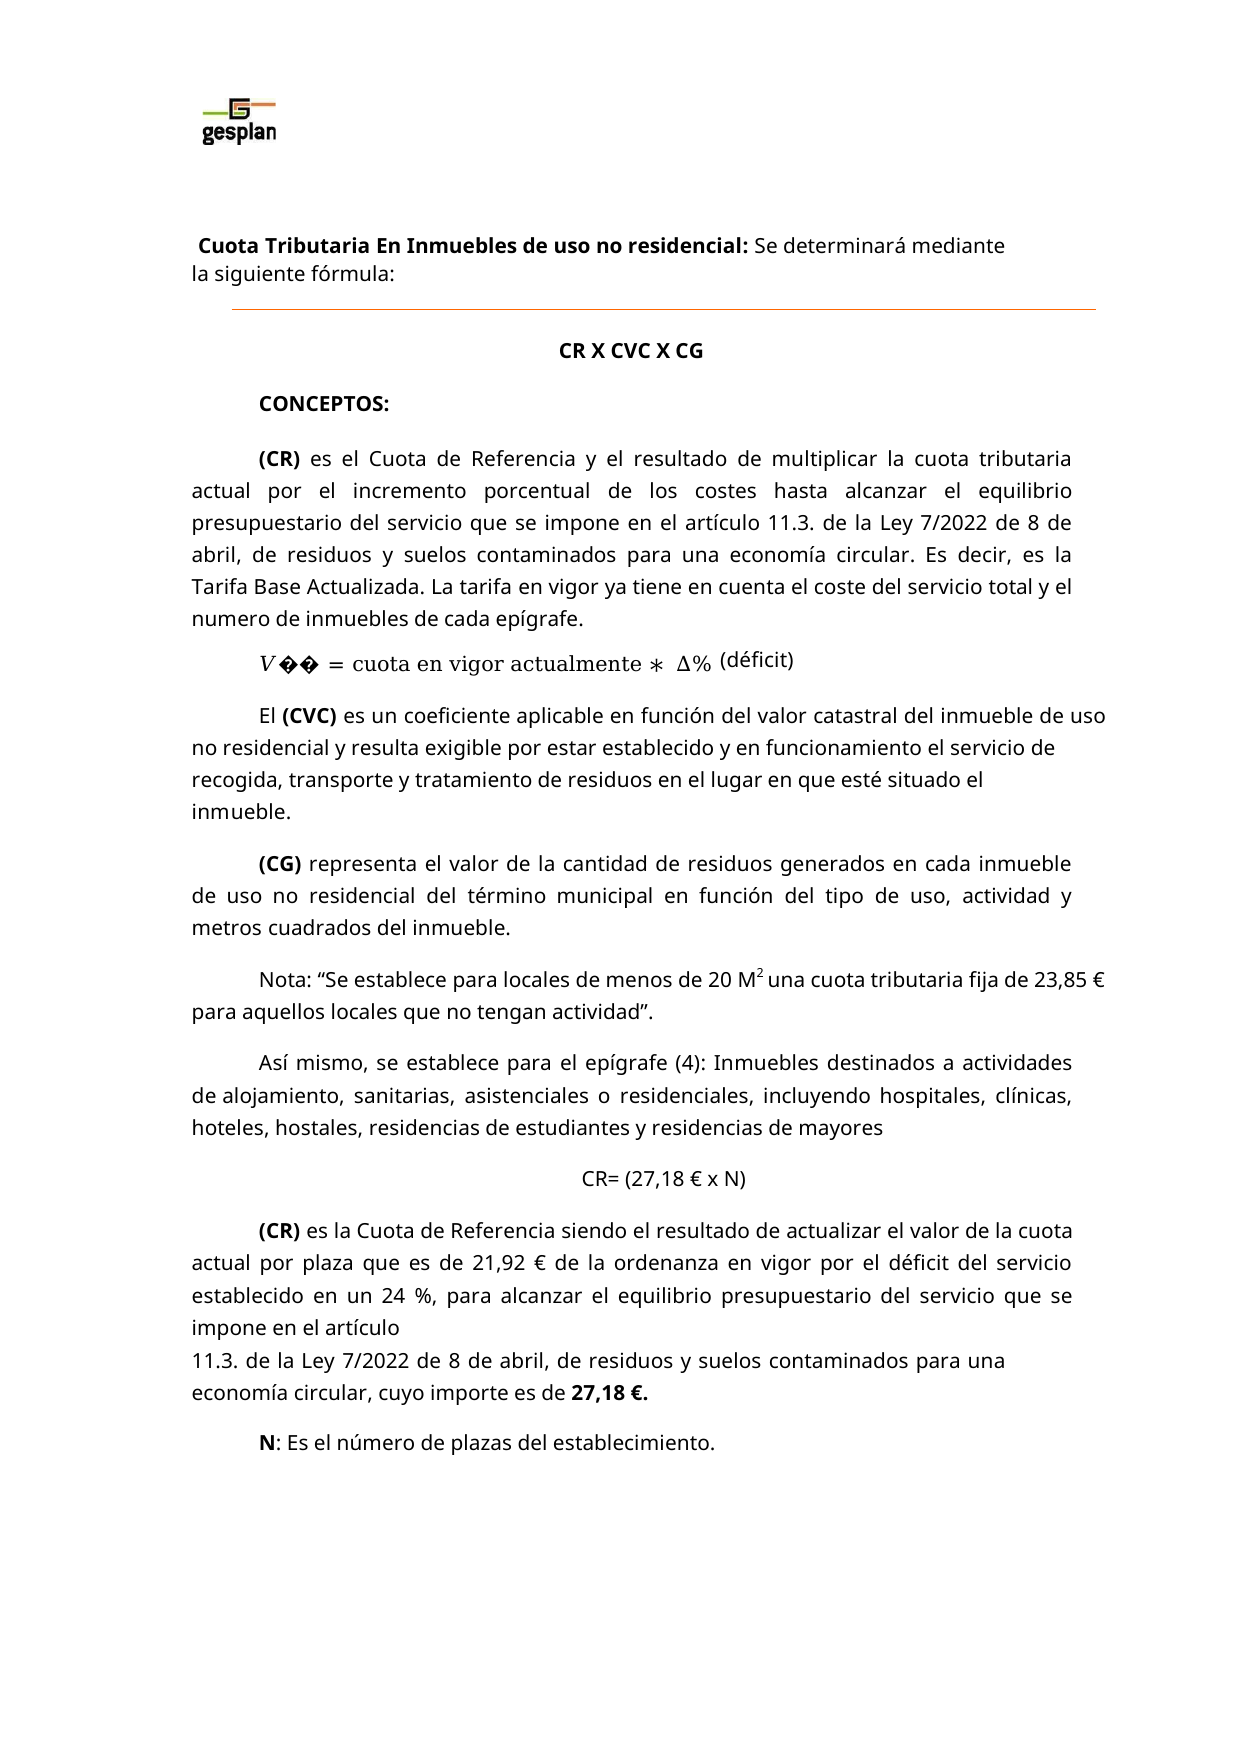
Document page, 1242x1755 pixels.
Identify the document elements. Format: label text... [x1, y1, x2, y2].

text N: Es el número de plazas del establecimiento. [259, 1429, 1202, 1453]
text Cuota Tributaria En Inmuebles de uso no residencial: Se determinará mediante la siguiente fórmula: [191, 231, 1019, 288]
text 𝑉�� = cuota en vigor actualmente ∗ ∆% (déficit) [259, 636, 1202, 717]
text CR= (27,18 € x N) [573, 1164, 754, 1193]
text no residencial y resulta exigible por estar establecido y en funcionamiento el servicio de recogida, transporte y tratamiento de residuos en el lugar en que esté situado el inmueble. [191, 733, 1072, 826]
text (CG) representa el valor de la cantidad de residuos generados en cada inmueble de uso no residencial del término municipal en función del tipo de uso, actividad y metros cuadrados del inmueble. [191, 849, 1072, 941]
text CR X CVC X CG CONCEPTOS: [259, 310, 719, 418]
text Así mismo, se establece para el epígrafe (4): Inmuebles destinados a actividades de alojamiento, sanitarias, asistenciales o residenciales, incluyendo hospitales, clínicas, hoteles, hostales, residencias de estudiantes y residencias de mayores [191, 1048, 1073, 1142]
text 11.3. de la Ley 7/2022 de 8 de abril, de residuos y suelos contaminados para una economía circular, cuyo importe es de 27,18 €. [191, 1346, 1072, 1406]
text El (CVC) es un coeficiente aplicable en función del valor catastral del inmueble de uso [259, 717, 1202, 729]
text para aquellos locales que no tengan actividad”. [191, 997, 1202, 1026]
text (CR) es el Cuota de Referencia y el resultado de multiplicar la cuota tributaria actual por el incremento porcentual de los costes hasta alcanzar el equilibrio presupuestario del servicio que se impone en el artículo 11.3. de la Ley 7/2022 de 8 de abril, de residuos y suelos contaminados para una economía circular. Es decir, es la Tarifa Base Actualizada. La tarifa en vigor ya tiene en cuenta el coste del servicio total y el numero de inmuebles de cada epígrafe. [191, 444, 1072, 633]
text Nota: “Se establece para locales de menos de 20 M2 una cuota tributaria fija de 23,85 € [259, 964, 1202, 994]
text (CR) es la Cuota de Referencia siendo el resultado de actualizar el valor de la cuota actual por plaza que es de 21,92 € de la ordenanza en vigor por el déficit del servicio establecido en un 24 %, para alcanzar el equilibrio presupuestario del servicio que se impone en el artículo [191, 1216, 1073, 1342]
